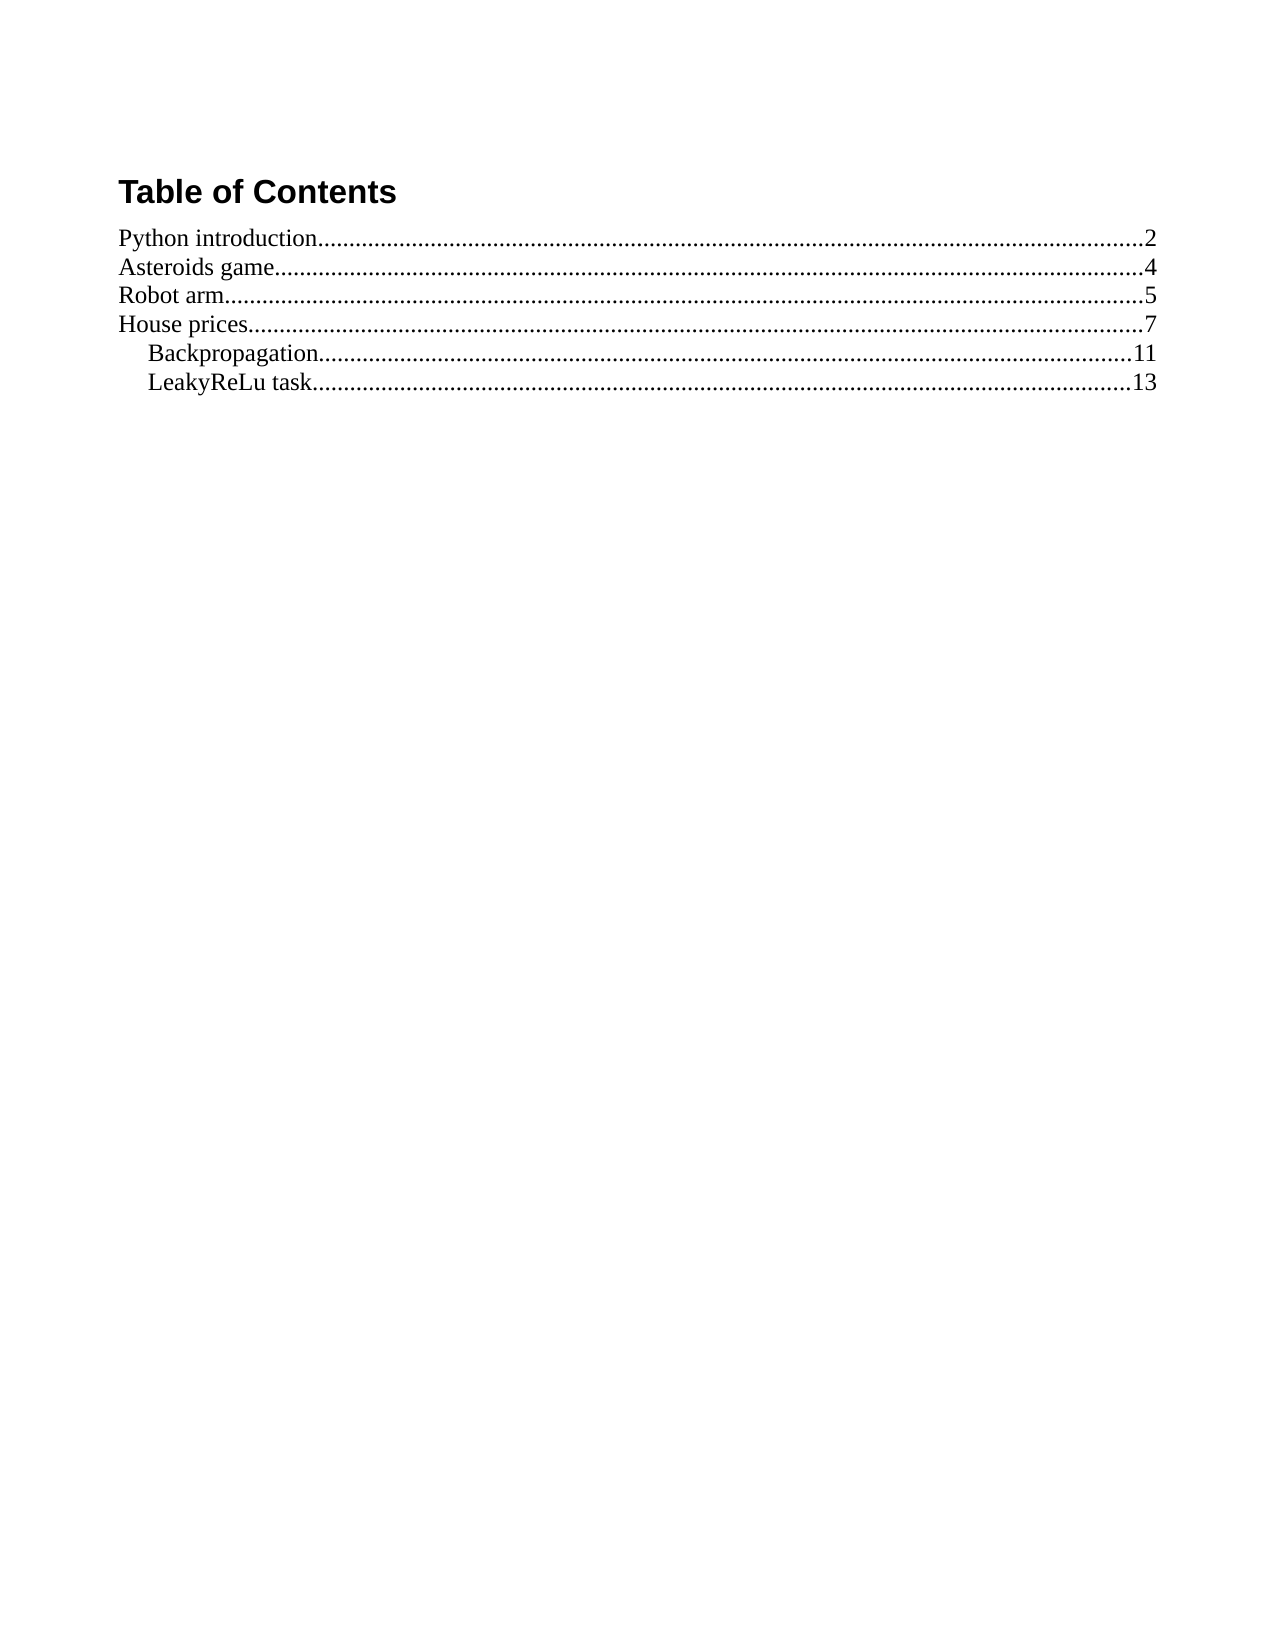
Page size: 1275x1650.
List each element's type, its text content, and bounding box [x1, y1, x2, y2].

text Backpropagation 11 [148, 338, 1157, 367]
text Asteroids game 4 [118, 252, 1157, 280]
text Robot arm 5 [118, 280, 1157, 309]
text Python introduction 2 [118, 223, 1157, 252]
subtitle Table of Contents [118, 172, 1157, 210]
text House prices 7 [118, 309, 1157, 338]
text LeakyReLu task 13 [148, 367, 1157, 395]
